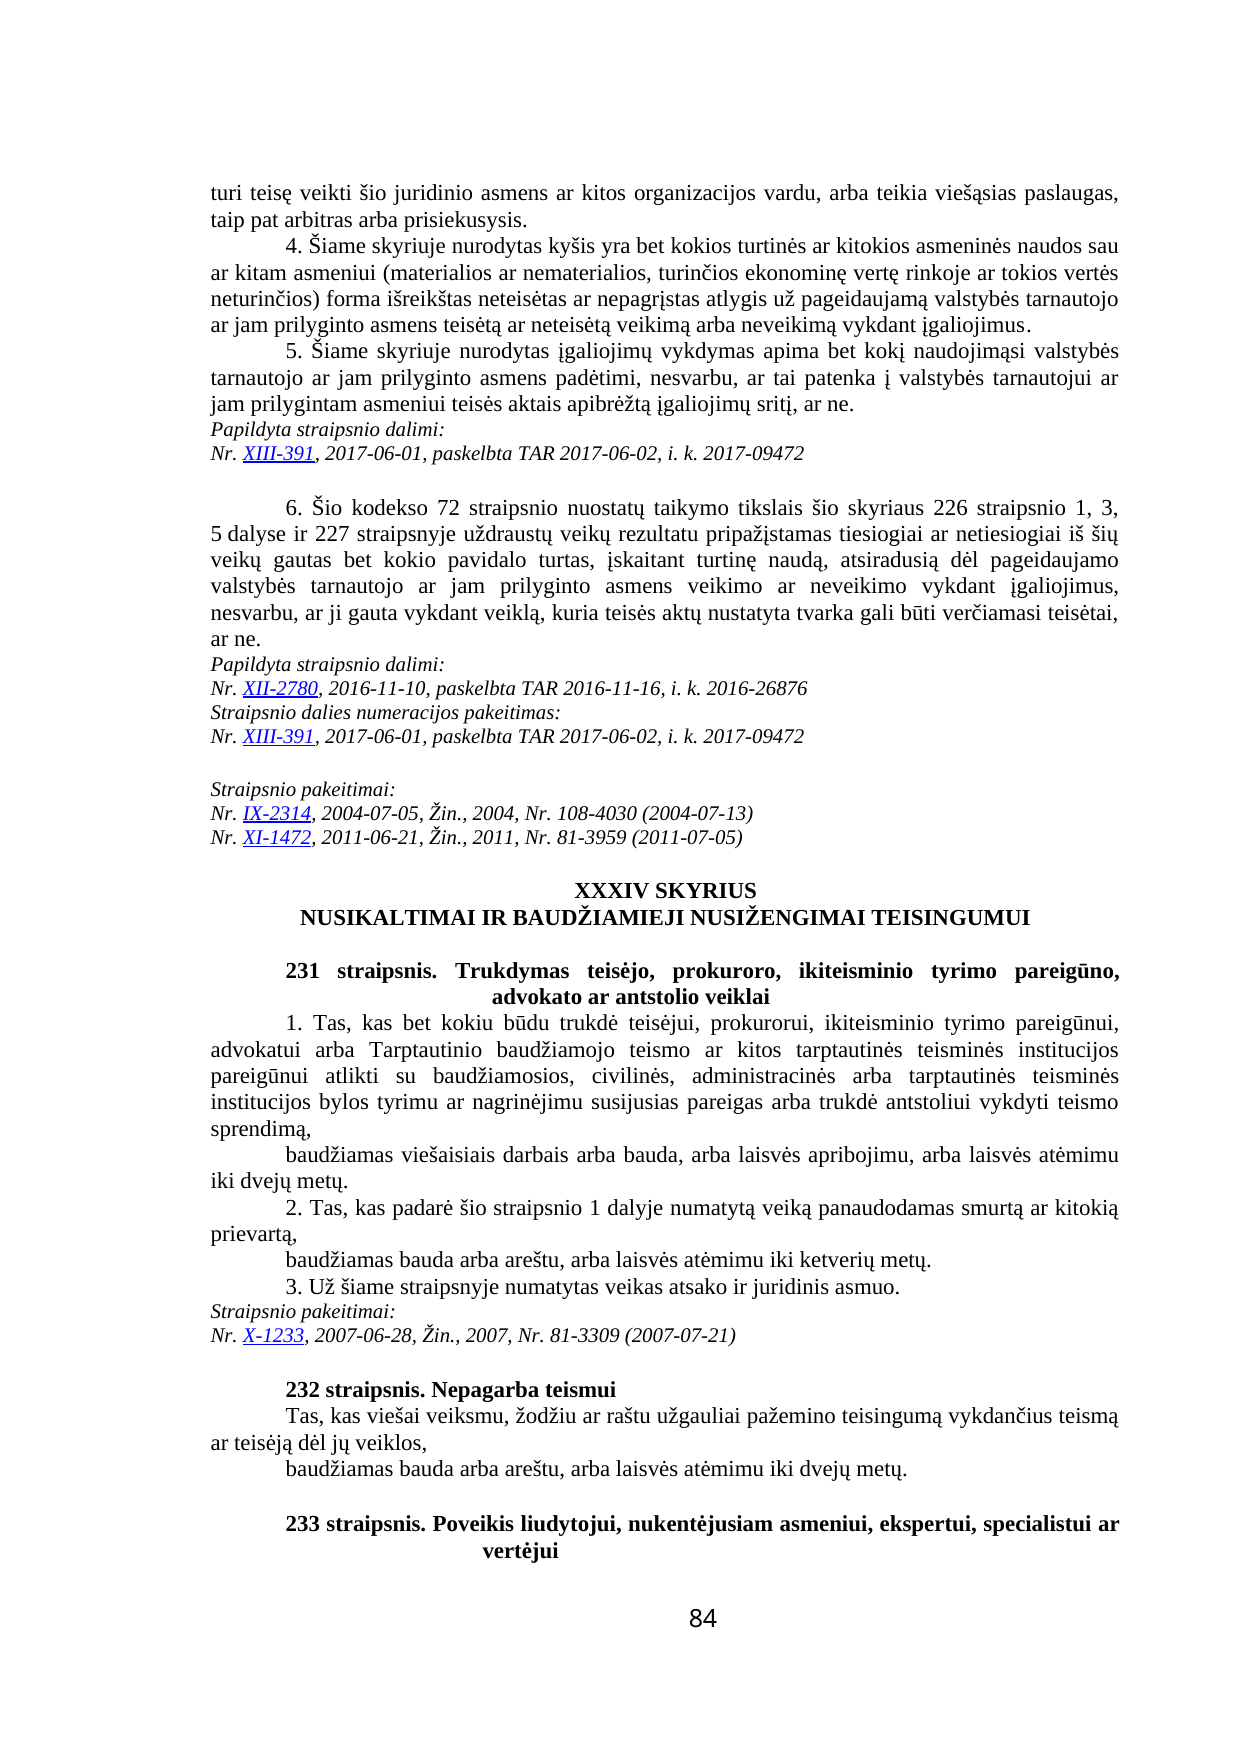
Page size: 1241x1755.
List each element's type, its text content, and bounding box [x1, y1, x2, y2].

text 4. Šiame skyriuje nurodytas kyšis yra bet kokios turtinės ar kitokios asmeninės naudos sau ar kitam asmeniui (materialios ar nematerialios, turinčios ekonominę vertę rinkoje ar tokios vertės neturinčios) forma išreikštas neteisėtas ar nepagrįstas atlygis už pageidaujamą valstybės tarnautojo ar jam prilyginto asmens teisėtą ar neteisėtą veikimą arba neveikimą vykdant įgaliojimus. [210, 232, 1120, 338]
text baudžiamas viešaisiais darbais arba bauda, arba laisvės apribojimu, arba laisvės atėmimu iki dvejų metų. [210, 1141, 1120, 1194]
text Papildyta straipsnio dalimi: [210, 417, 1120, 441]
text Nr. XIII-391, 2017-06-01, paskelbta TAR 2017-06-02, i. k. 2017-09472 [210, 441, 1120, 465]
text 2. Tas, kas padarė šio straipsnio 1 dalyje numatytą veiką panaudodamas smurtą ar kitokią prievartą, [210, 1194, 1120, 1247]
text Straipsnio dalies numeracijos pakeitimas: [210, 700, 1120, 724]
text Straipsnio pakeitimai: [210, 777, 1120, 801]
text Nusikaltimai ir baudžiamieji nusižengimai teisingumui [210, 904, 1120, 930]
text Straipsnio pakeitimai: [210, 1299, 1120, 1323]
text Papildyta straipsnio dalimi: [210, 652, 1120, 676]
text Nr. XIII-391, 2017-06-01, paskelbta TAR 2017-06-02, i. k. 2017-09472 [210, 724, 1120, 748]
text 3. Už šiame straipsnyje numatytas veikas atsako ir juridinis asmuo. [210, 1273, 1120, 1299]
text 233 straipsnis. Poveikis liudytojui, nukentėjusiam asmeniui, ekspertui, specialistui ar vertėjui [285, 1510, 1120, 1563]
text baudžiamas bauda arba areštu, arba laisvės atėmimu iki ketverių metų. [210, 1247, 1120, 1273]
text turi teisę veikti šio juridinio asmens ar kitos organizacijos vardu, arba teikia viešąsias paslaugas, taip pat arbitras arba prisiekusysis. [210, 179, 1120, 232]
text Nr. XII-2780, 2016-11-10, paskelbta TAR 2016-11-16, i. k. 2016-26876 [210, 676, 1120, 700]
text Nr. X-1233, 2007-06-28, Žin., 2007, Nr. 81-3309 (2007-07-21) [210, 1323, 1120, 1347]
text 231 straipsnis. Trukdymas teisėjo, prokuroro, ikiteisminio tyrimo pareigūno, advokato ar antstolio veiklai [285, 957, 1120, 1009]
text 5. Šiame skyriuje nurodytas įgaliojimų vykdymas apima bet kokį naudojimąsi valstybės tarnautojo ar jam prilyginto asmens padėtimi, nesvarbu, ar tai patenka į valstybės tarnautojui ar jam prilygintam asmeniui teisės aktais apibrėžtą įgaliojimų sritį, ar ne. [210, 338, 1120, 417]
text 6. Šio kodekso 72 straipsnio nuostatų taikymo tikslais šio skyriaus 226 straipsnio 1, 3, 5 dalyse ir 227 straipsnyje uždraustų veikų rezultatu pripažįstamas tiesiogiai ar netiesiogiai iš šių veikų gautas bet kokio pavidalo turtas, įskaitant turtinę naudą, atsiradusią dėl pageidaujamo valstybės tarnautojo ar jam prilyginto asmens veikimo ar neveikimo vykdant įgaliojimus, nesvarbu, ar ji gauta vykdant veiklą, kuria teisės aktų nustatyta tvarka gali būti verčiamasi teisėtai, ar ne. [210, 493, 1120, 652]
text 232 straipsnis. Nepagarba teismui [210, 1376, 1120, 1402]
text 1. Tas, kas bet kokiu būdu trukdė teisėjui, prokurorui, ikiteisminio tyrimo pareigūnui, advokatui arba Tarptautinio baudžiamojo teismo ar kitos tarptautinės teisminės institucijos pareigūnui atlikti su baudžiamosios, civilinės, administracinės arba tarptautinės teisminės institucijos bylos tyrimu ar nagrinėjimu susijusias pareigas arba trukdė antstoliui vykdyti teismo sprendimą, [210, 1009, 1120, 1141]
subtitle XXXIV SKYRIUS [210, 878, 1120, 904]
text Tas, kas viešai veiksmu, žodžiu ar raštu užgauliai pažemino teisingumą vykdančius teismą ar teisėją dėl jų veiklos, [210, 1402, 1120, 1455]
text baudžiamas bauda arba areštu, arba laisvės atėmimu iki dvejų metų. [210, 1455, 1120, 1482]
text Nr. IX-2314, 2004-07-05, Žin., 2004, Nr. 108-4030 (2004-07-13) [210, 801, 1120, 825]
text Nr. XI-1472, 2011-06-21, Žin., 2011, Nr. 81-3959 (2011-07-05) [210, 825, 1120, 849]
